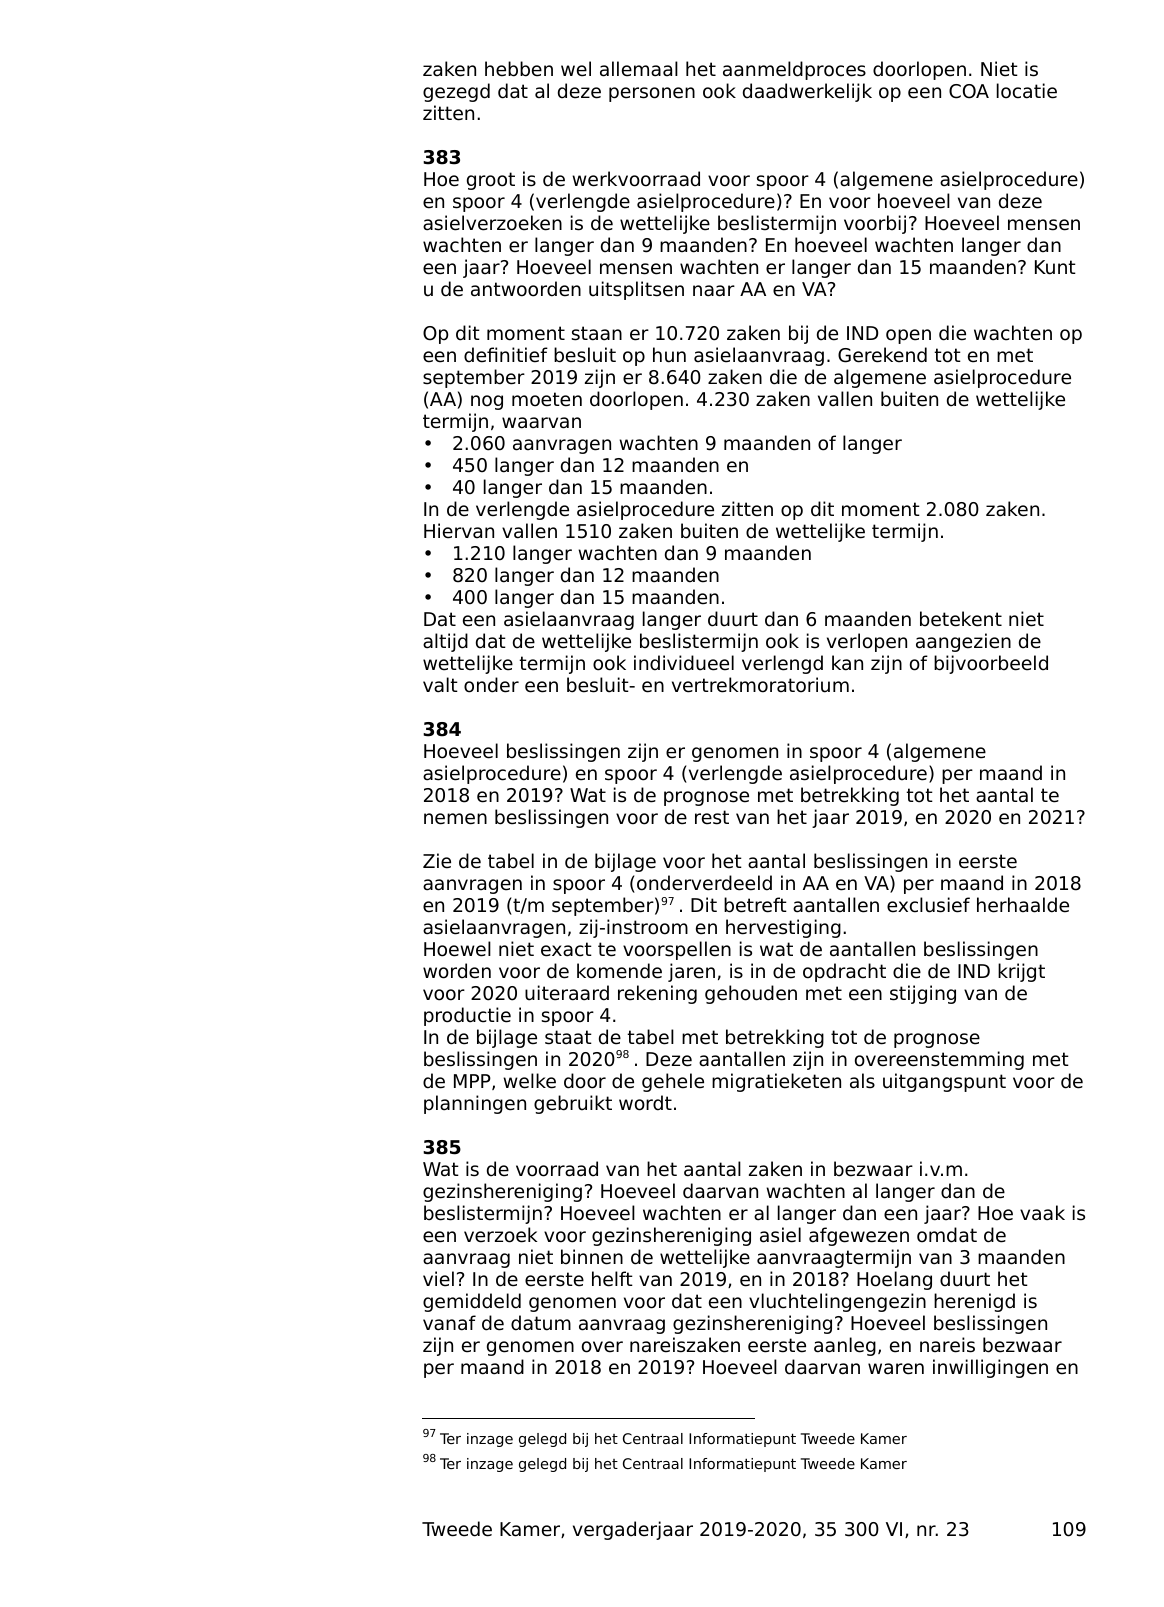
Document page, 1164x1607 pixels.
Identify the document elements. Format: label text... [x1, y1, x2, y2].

text Op dit moment staan er 10.720 zaken bij de IND open die wachten op een definitief besluit op hun asielaanvraag. Gerekend tot en met september 2019 zijn er 8.640 zaken die de algemene asielprocedure (AA) nog moeten doorlopen. 4.230 zaken vallen buiten de wettelijke termijn, waarvan [422, 323, 1087, 433]
text 384 [422, 719, 1087, 741]
text Zie de tabel in de bijlage voor het aantal beslissingen in eerste aanvragen in spoor 4 (onderverdeeld in AA en VA) per maand in 2018 en 2019 (t/m september). Dit betreft aantallen exclusief herhaalde asielaanvragen, zij-instroom en hervestiging. [422, 851, 1087, 939]
text • 450 langer dan 12 maanden en [422, 455, 1087, 477]
text • 1.210 langer wachten dan 9 maanden [422, 543, 1087, 565]
text Ter inzage gelegd bij het Centraal Informatiepunt Tweede Kamer [422, 1452, 1087, 1474]
text zaken hebben wel allemaal het aanmeldproces doorlopen. Niet is gezegd dat al deze personen ook daadwerkelijk op een COA locatie zitten. [422, 59, 1087, 125]
text Hoeveel beslissingen zijn er genomen in spoor 4 (algemene asielprocedure) en spoor 4 (verlengde asielprocedure) per maand in 2018 en 2019? Wat is de prognose met betrekking tot het aantal te nemen beslissingen voor de rest van het jaar 2019, en 2020 en 2021? [422, 741, 1087, 829]
text Wat is de voorraad van het aantal zaken in bezwaar i.v.m. gezinshereniging? Hoeveel daarvan wachten al langer dan de beslistermijn? Hoeveel wachten er al langer dan een jaar? Hoe vaak is een verzoek voor gezinshereniging asiel afgewezen omdat de aanvraag niet binnen de wettelijke aanvraagtermijn van 3 maanden viel? In de eerste helft van 2019, en in 2018? Hoelang duurt het gemiddeld genomen voor dat een vluchtelingengezin herenigd is vanaf de datum aanvraag gezinshereniging? Hoeveel beslissingen zijn er genomen over nareiszaken eerste aanleg, en nareis bezwaar per maand in 2018 en 2019? Hoeveel daarvan waren inwilligingen en [422, 1159, 1087, 1379]
text Hoewel niet exact te voorspellen is wat de aantallen beslissingen worden voor de komende jaren, is in de opdracht die de IND krijgt voor 2020 uiteraard rekening gehouden met een stijging van de productie in spoor 4. [422, 939, 1087, 1027]
text Hoe groot is de werkvoorraad voor spoor 4 (algemene asielprocedure) en spoor 4 (verlengde asielprocedure)? En voor hoeveel van deze asielverzoeken is de wettelijke beslistermijn voorbij? Hoeveel mensen wachten er langer dan 9 maanden? En hoeveel wachten langer dan een jaar? Hoeveel mensen wachten er langer dan 15 maanden? Kunt u de antwoorden uitsplitsen naar AA en VA? [422, 169, 1087, 301]
text In de verlengde asielprocedure zitten op dit moment 2.080 zaken. Hiervan vallen 1510 zaken buiten de wettelijke termijn. [422, 499, 1087, 543]
text 385 [422, 1137, 1087, 1159]
text • 40 langer dan 15 maanden. [422, 477, 1087, 499]
text • 2.060 aanvragen wachten 9 maanden of langer [422, 433, 1087, 455]
text • 400 langer dan 15 maanden. [422, 587, 1087, 609]
text In de bijlage staat de tabel met betrekking tot de prognose beslissingen in 2020. Deze aantallen zijn in overeenstemming met de MPP, welke door de gehele migratieketen als uitgangspunt voor de planningen gebruikt wordt. [422, 1027, 1087, 1115]
text Dat een asielaanvraag langer duurt dan 6 maanden betekent niet altijd dat de wettelijke beslistermijn ook is verlopen aangezien de wettelijke termijn ook individueel verlengd kan zijn of bijvoorbeeld valt onder een besluit- en vertrekmoratorium. [422, 609, 1087, 697]
text • 820 langer dan 12 maanden [422, 565, 1087, 587]
text Ter inzage gelegd bij het Centraal Informatiepunt Tweede Kamer [422, 1427, 1087, 1449]
text 383 [422, 147, 1087, 169]
